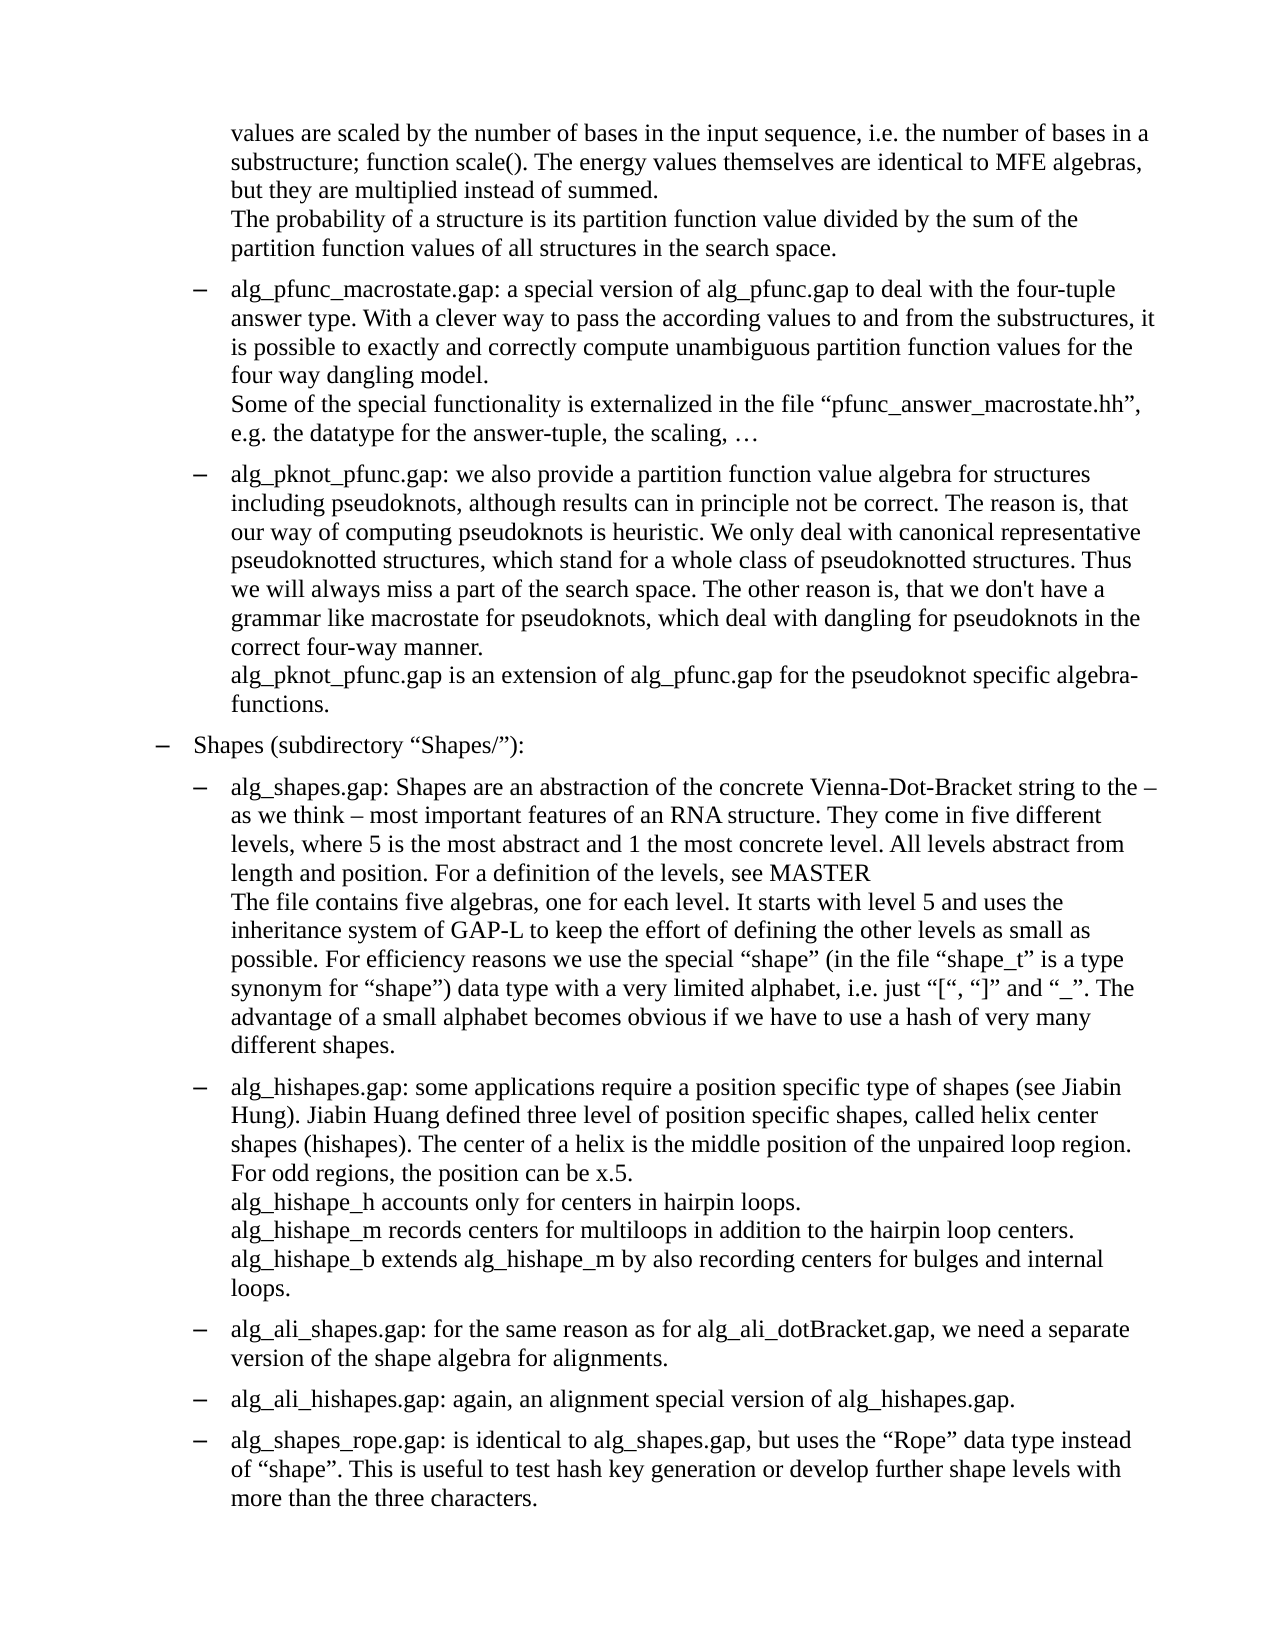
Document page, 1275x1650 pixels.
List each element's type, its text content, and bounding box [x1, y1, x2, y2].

list alg_pknot_pfunc.gap: we also provide a partition function value algebra for structures including pseudoknots, although results can in principle not be correct. The reason is, that our way of computing pseudoknots is heuristic. We only deal with canonical representative pseudoknotted structures, which stand for a whole class of pseudoknotted structures. Thus we will always miss a part of the search space. The other reason is, that we don't have a grammar like macrostate for pseudoknots, which deal with dangling for pseudoknots in the correct four-way manner. alg_pknot_pfunc.gap is an extension of alg_pfunc.gap for the pseudoknot specific algebra-functions. [193, 459, 1157, 718]
list alg_pfunc_macrostate.gap: a special version of alg_pfunc.gap to deal with the four-tuple answer type. With a clever way to pass the according values to and from the substructures, it is possible to exactly and correctly compute unambiguous partition function values for the four way dangling model. Some of the special functionality is externalized in the file “pfunc_answer_macrostate.hh”, e.g. the datatype for the answer-tuple, the scaling, … [193, 274, 1157, 447]
list values are scaled by the number of bases in the input sequence, i.e. the number of bases in a substructure; function scale(). The energy values themselves are identical to MFE algebras, but they are multiplied instead of summed. The probability of a structure is its partition function value divided by the sum of the partition function values of all structures in the search space. [193, 118, 1157, 262]
list alg_ali_shapes.gap: for the same reason as for alg_ali_dotBracket.gap, we need a separate version of the shape algebra for alignments. [193, 1314, 1157, 1372]
list Shapes (subdirectory “Shapes/”): [156, 731, 1157, 759]
list alg_shapes.gap: Shapes are an abstraction of the concrete Vienna-Dot-Bracket string to the – as we think – most important features of an RNA structure. They come in five different levels, where 5 is the most abstract and 1 the most concrete level. All levels abstract from length and position. For a definition of the levels, see MASTER The file contains five algebras, one for each level. It starts with level 5 and uses the inheritance system of GAP-L to keep the effort of defining the other levels as small as possible. For efficiency reasons we use the special “shape” (in the file “shape_t” is a type synonym for “shape”) data type with a very limited alphabet, i.e. just “[“, “]” and “_”. The advantage of a small alphabet becomes obvious if we have to use a hash of very many different shapes. [193, 772, 1157, 1059]
list alg_shapes_rope.gap: is identical to alg_shapes.gap, but uses the “Rope” data type instead of “shape”. This is useful to test hash key generation or develop further shape levels with more than the three characters. [193, 1426, 1157, 1512]
list alg_ali_hishapes.gap: again, an alignment special version of alg_hishapes.gap. [193, 1384, 1157, 1413]
list alg_hishapes.gap: some applications require a position specific type of shapes (see Jiabin Hung). Jiabin Huang defined three level of position specific shapes, called helix center shapes (hishapes). The center of a helix is the middle position of the unpaired loop region. For odd regions, the position can be x.5. alg_hishape_h accounts only for centers in hairpin loops. alg_hishape_m records centers for multiloops in addition to the hairpin loop centers. alg_hishape_b extends alg_hishape_m by also recording centers for bulges and internal loops. [193, 1072, 1157, 1302]
